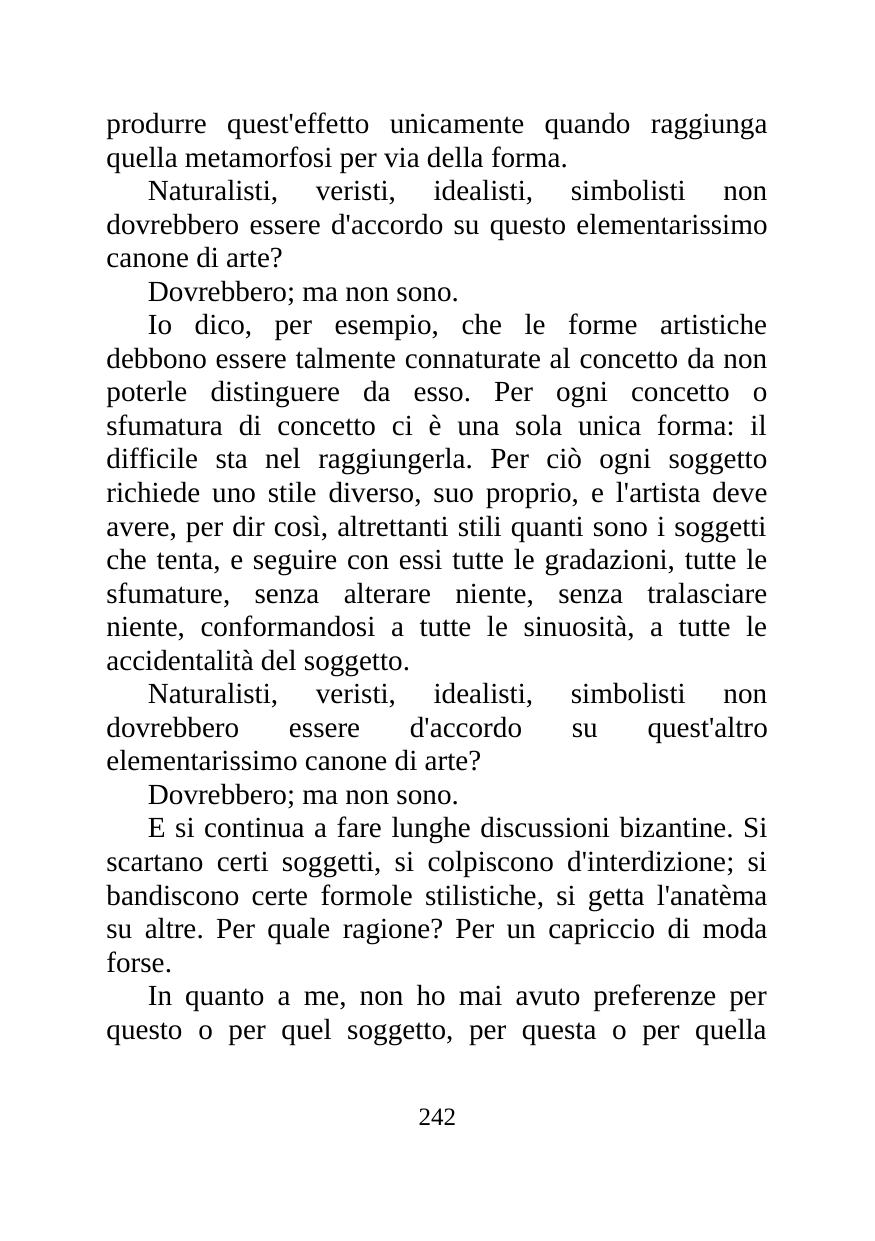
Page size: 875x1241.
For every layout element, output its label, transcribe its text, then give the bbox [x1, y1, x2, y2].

text Naturalisti, veristi, idealisti, simbolisti non dovrebbero essere d'accordo su questo elementarissimo canone di arte? [106, 173, 768, 274]
text In quanto a me, non ho mai avuto preferenze per questo o per quel soggetto, per questa o per quella [106, 978, 768, 1045]
text Naturalisti, veristi, idealisti, simbolisti non dovrebbero essere d'accordo su quest'altro elementarissimo canone di arte? [106, 676, 768, 777]
text E si continua a fare lunghe discussioni bizantine. Si scartano certi soggetti, si colpiscono d'interdizione; si bandiscono certe formole stilistiche, si getta l'anatèma su altre. Per quale ragione? Per un capriccio di moda forse. [106, 811, 768, 978]
text Dovrebbero; ma non sono. [106, 274, 768, 307]
text Dovrebbero; ma non sono. [106, 777, 768, 811]
text Io dico, per esempio, che le forme artistiche debbono essere talmente connaturate al concetto da non poterle distinguere da esso. Per ogni concetto o sfumatura di concetto ci è una sola unica forma: il difficile sta nel raggiungerla. Per ciò ogni soggetto richiede uno stile diverso, suo proprio, e l'artista deve avere, per dir così, altrettanti stili quanti sono i soggetti che tenta, e seguire con essi tutte le gradazioni, tutte le sfumature, senza alterare niente, senza tralasciare niente, conformandosi a tutte le sinuosità, a tutte le accidentalità del soggetto. [106, 307, 768, 676]
text produrre quest'effetto unicamente quando raggiunga quella metamorfosi per via della forma. [106, 106, 768, 173]
